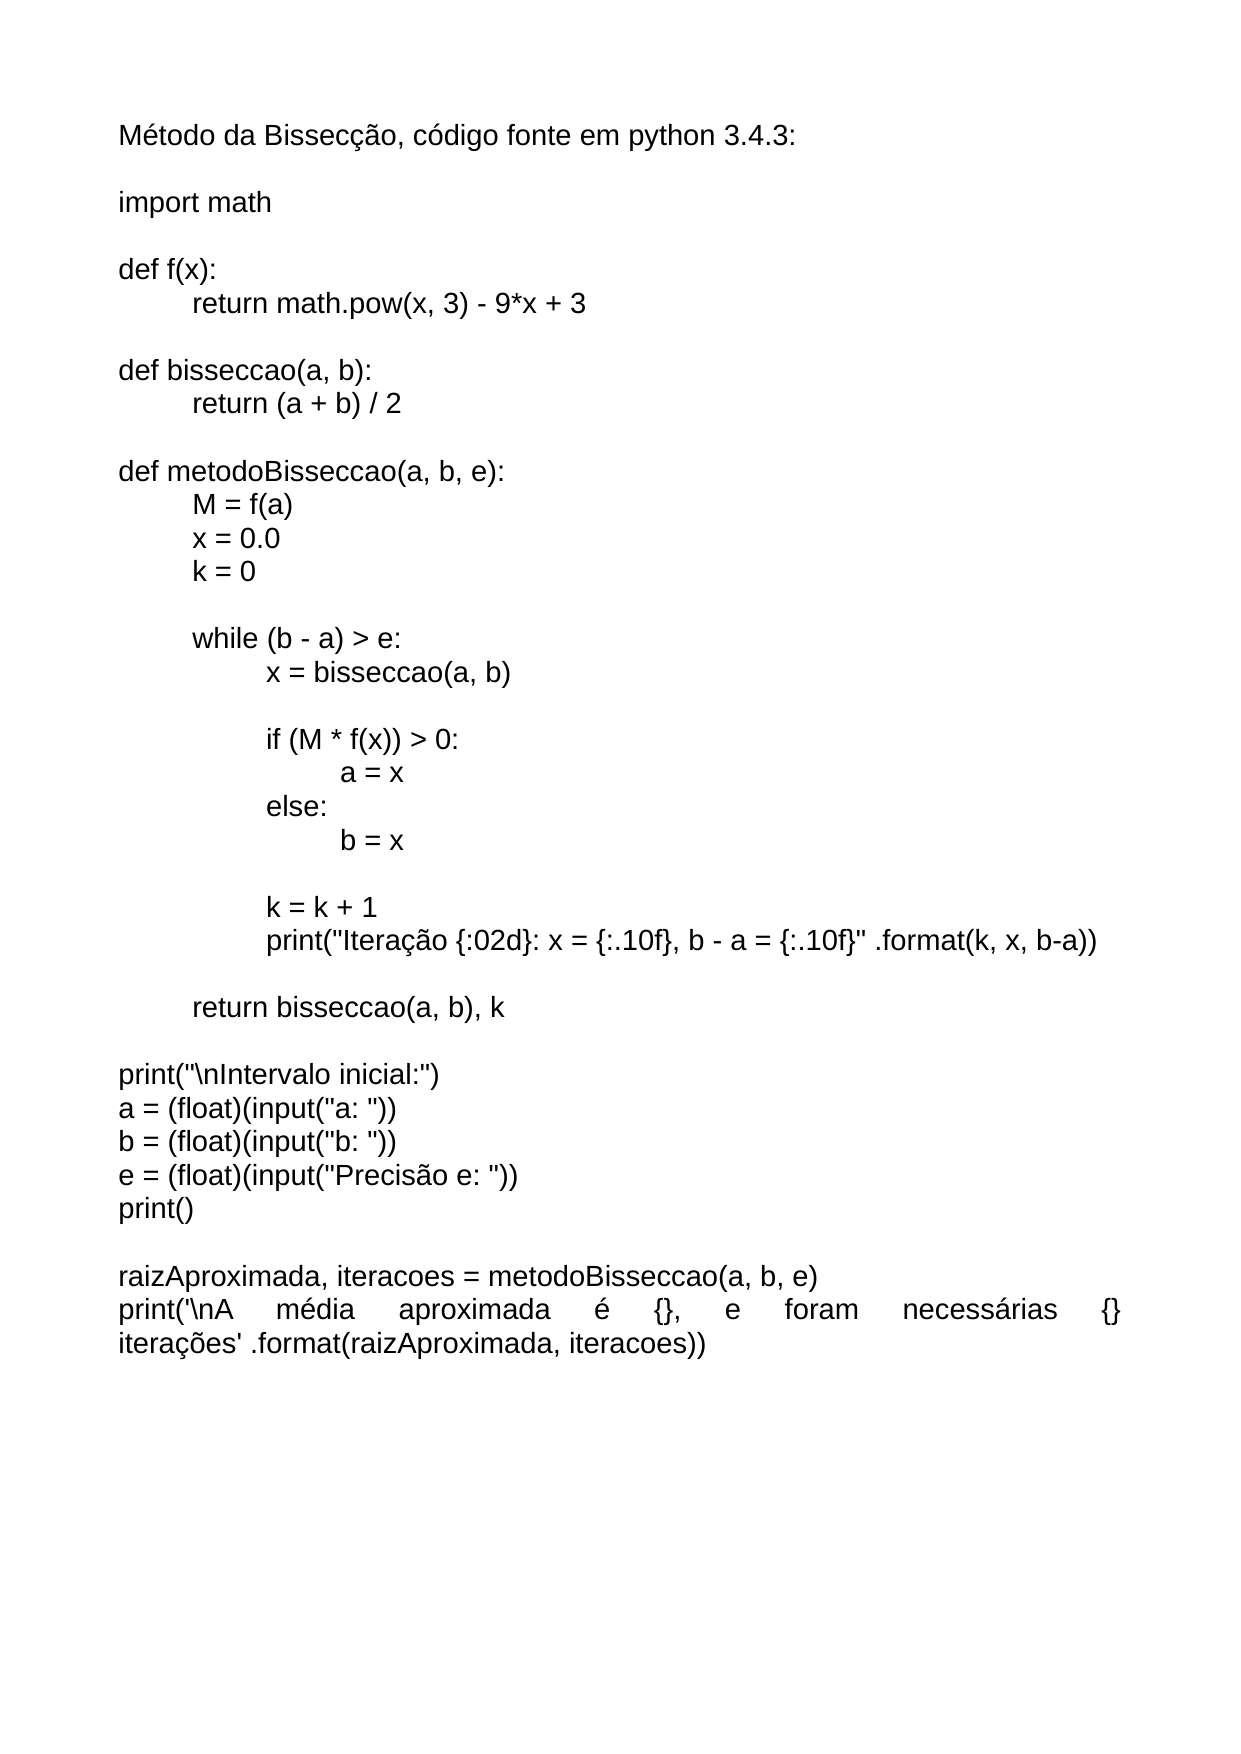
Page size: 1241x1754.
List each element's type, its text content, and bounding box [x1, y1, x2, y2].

text x = bisseccao(a, b) [118, 655, 1122, 688]
text e = (float)(input("Precisão e: ")) [118, 1158, 1122, 1191]
text print("\nIntervalo inicial:") [118, 1057, 1122, 1091]
text while (b - a) > e: [118, 621, 1122, 655]
text a = (float)(input("a: ")) [118, 1091, 1122, 1124]
text print() [118, 1191, 1122, 1225]
text if (M * f(x)) > 0: [118, 722, 1122, 755]
text b = x [118, 822, 1122, 856]
text return math.pow(x, 3) - 9*x + 3 [118, 286, 1122, 319]
text M = f(a) [118, 487, 1122, 521]
text x = 0.0 [118, 521, 1122, 554]
text k = k + 1 [118, 889, 1122, 923]
text import math [118, 185, 1122, 219]
text def metodoBisseccao(a, b, e): [118, 453, 1122, 487]
text def f(x): [118, 252, 1122, 286]
text raizAproximada, iteracoes = metodoBisseccao(a, b, e) [118, 1258, 1122, 1292]
text b = (float)(input("b: ")) [118, 1124, 1122, 1158]
text k = 0 [118, 554, 1122, 588]
text def bisseccao(a, b): [118, 353, 1122, 386]
text else: [118, 789, 1122, 822]
text Método da Bissecção, código fonte em python 3.4.3: [118, 118, 1122, 152]
text a = x [118, 755, 1122, 789]
text return bisseccao(a, b), k [118, 990, 1122, 1024]
text return (a + b) / 2 [118, 386, 1122, 420]
text print('\nA média aproximada é {}, e foram necessárias {} iterações' .format(raizAproximada, iteracoes)) [118, 1292, 1122, 1359]
text print("Iteração {:02d}: x = {:.10f}, b - a = {:.10f}" .format(k, x, b-a)) [118, 923, 1122, 957]
